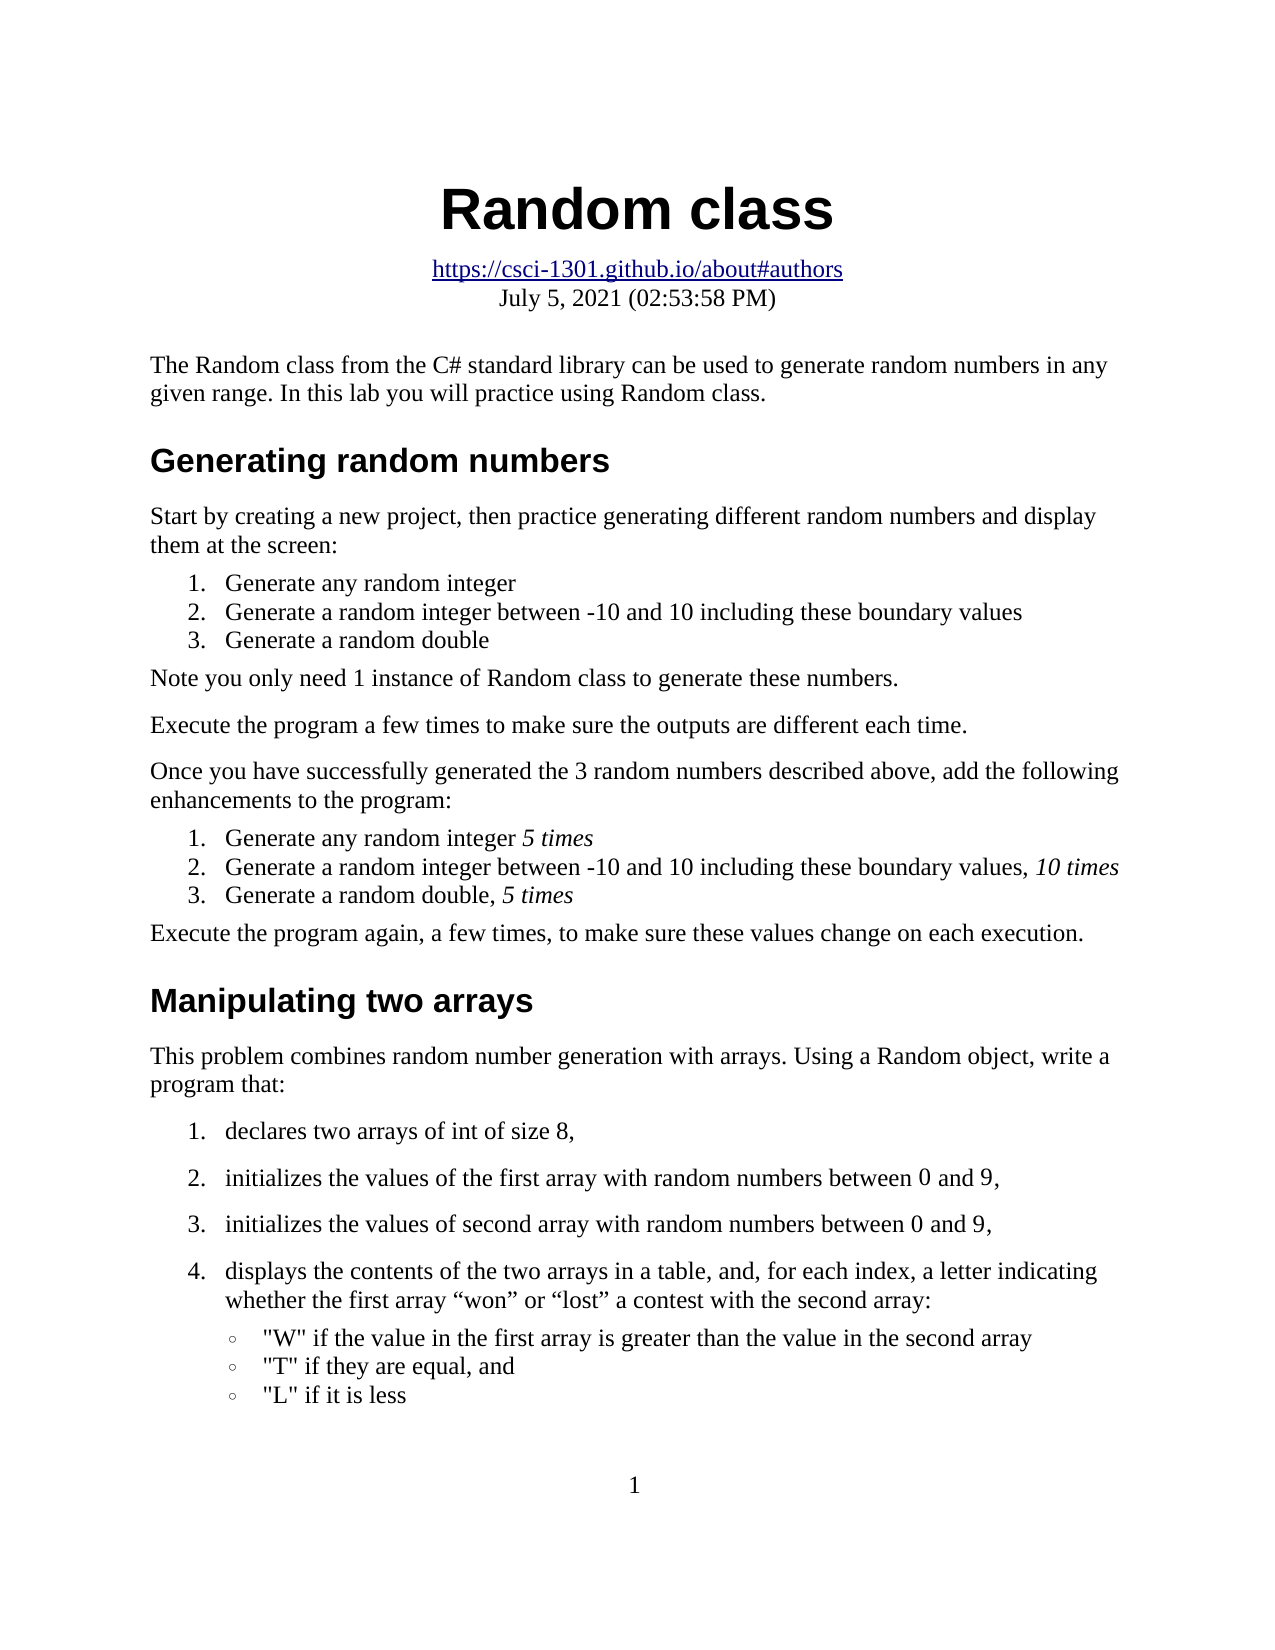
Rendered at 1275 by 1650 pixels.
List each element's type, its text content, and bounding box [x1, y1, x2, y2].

text This problem combines random number generation with arrays. Using a Random object, write a program that: [150, 1041, 1125, 1098]
list Generate any random integer [187, 568, 1125, 597]
text Once you have successfully generated the 3 random numbers described above, add the following enhancements to the program: [150, 756, 1125, 814]
text The Random class from the C# standard library can be used to generate random numbers in any given range. In this lab you will practice using Random class. [150, 350, 1125, 407]
subtitle Generating random numbers [150, 441, 1125, 480]
list Generate any random integer 5 times [187, 823, 1125, 852]
list initializes the values of second array with random numbers between and , [187, 1209, 1125, 1238]
list Generate a random integer between -10 and 10 including these boundary values, 10 times [187, 852, 1125, 880]
list "W" if the value in the first array is greater than the value in the second array [225, 1323, 1125, 1351]
list "L" if it is less [225, 1380, 1125, 1409]
list Generate a random double, 5 times [187, 880, 1125, 909]
list initializes the values of the first array with random numbers between and , [187, 1163, 1125, 1192]
text https://csci-1301.github.io/about#authors [150, 254, 1125, 283]
subtitle Manipulating two arrays [150, 981, 1125, 1019]
text Note you only need 1 instance of Random class to generate these numbers. [150, 663, 1125, 692]
list "T" if they are equal, and [225, 1351, 1125, 1380]
list displays the contents of the two arrays in a table, and, for each index, a letter indicating whether the first array “won” or “lost” a contest with the second array: [187, 1256, 1125, 1314]
text Start by creating a new project, then practice generating different random numbers and display them at the screen: [150, 501, 1125, 559]
text Execute the program a few times to make sure the outputs are different each time. [150, 710, 1125, 738]
text Execute the program again, a few times, to make sure these values change on each execution. [150, 918, 1125, 947]
text July 5, 2021 (02:53:58 PM) [150, 283, 1125, 312]
list Generate a random double [187, 625, 1125, 654]
list declares two arrays of int of size 8, [187, 1116, 1125, 1145]
title Random class [150, 175, 1125, 242]
list Generate a random integer between -10 and 10 including these boundary values [187, 597, 1125, 625]
